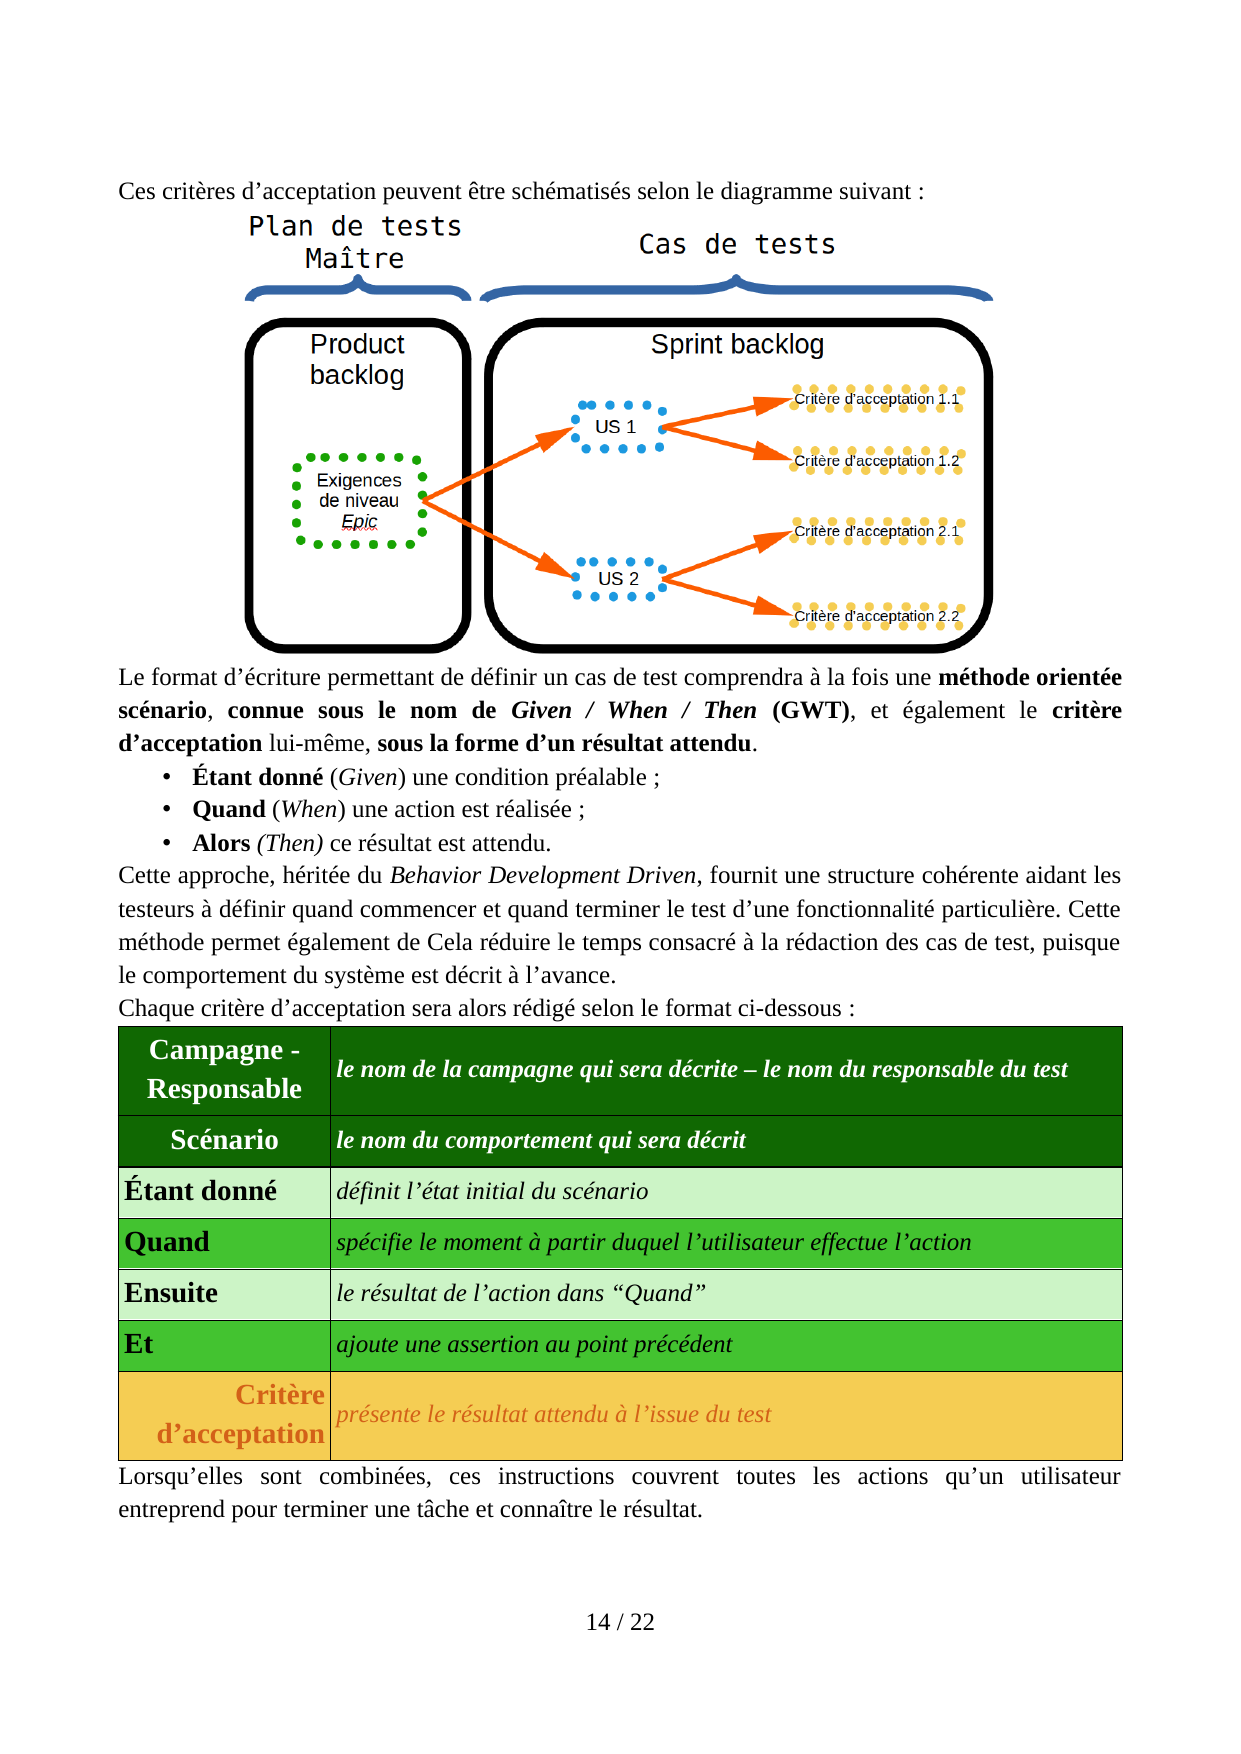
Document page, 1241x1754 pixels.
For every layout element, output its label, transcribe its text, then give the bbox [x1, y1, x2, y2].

list Quand (When) une action est réalisée ; [162, 794, 1122, 823]
text Chaque critère d’acceptation sera alors rédigé selon le format ci-dessous : [118, 993, 1122, 1021]
table_header Campagne - Responsable [119, 1027, 330, 1115]
table_cell Ensuite [119, 1270, 330, 1319]
text Le format d’écriture permettant de définir un cas de test comprendra à la fois une méthode orientée scénario, connue sous le nom de Given / When / Then (GWT), et également le critère d’acceptation lui-même, sous la forme d’un résultat attendu. [118, 662, 1122, 757]
text Ces critères d’acceptation peuvent être schématisés selon le diagramme suivant : [118, 176, 1122, 205]
picture [244, 212, 996, 656]
list Alors (Then) ce résultat est attendu. [162, 828, 1122, 856]
table_cell présente le résultat attendu à l’issue du test [331, 1372, 1122, 1460]
text Cette approche, héritée du Behavior Development Driven, fournit une structure cohérente aidant les testeurs à définir quand commencer et quand terminer le test d’une fonctionnalité particulière. Cette méthode permet également de Cela réduire le temps consacré à la rédaction des cas de test, puisque le comportement du système est décrit à l’avance. [118, 861, 1122, 988]
table_cell le nom du comportement qui sera décrit [331, 1116, 1122, 1166]
table_cell Étant donné [119, 1168, 330, 1217]
table_cell Et [119, 1321, 330, 1371]
table_cell spécifie le moment à partir duquel l’utilisateur effectue l’action [331, 1219, 1122, 1268]
text Lorsqu’elles sont combinées, ces instructions couvrent toutes les actions qu’un utilisateur entreprend pour terminer une tâche et connaître le résultat. [118, 1461, 1122, 1523]
table_cell Critère d’acceptation [119, 1372, 330, 1460]
table_cell ajoute une assertion au point précédent [331, 1321, 1122, 1371]
list Étant donné (Given) une condition préalable ; [162, 762, 1122, 790]
table_cell Quand [119, 1219, 330, 1268]
table_cell le résultat de l’action dans “Quand” [331, 1270, 1122, 1319]
table_cell définit l’état initial du scénario [331, 1168, 1122, 1217]
table_cell Scénario [119, 1116, 330, 1166]
table_header le nom de la campagne qui sera décrite – le nom du responsable du test [331, 1027, 1122, 1115]
